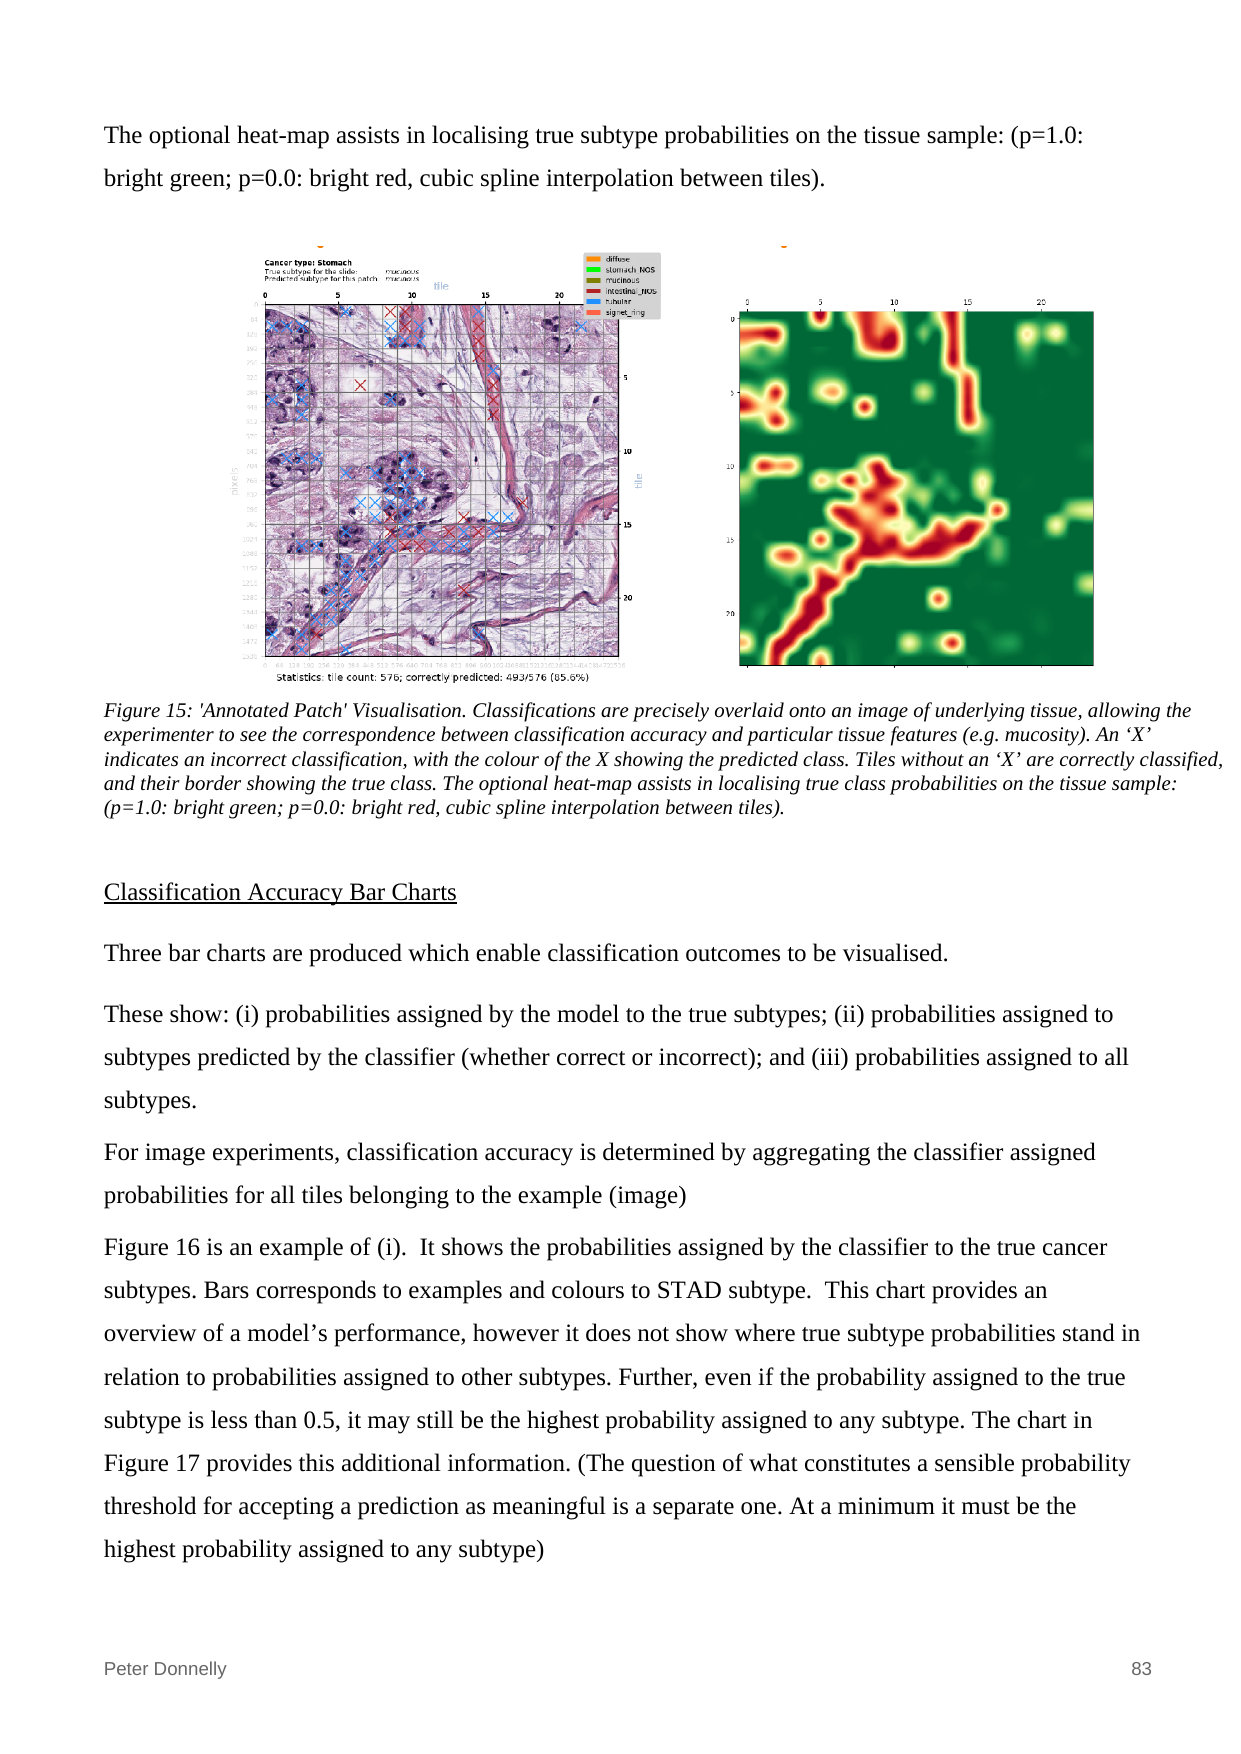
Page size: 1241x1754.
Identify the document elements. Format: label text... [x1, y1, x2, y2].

picture [222, 246, 1111, 699]
text For image experiments, classification accuracy is determined by aggregating the classifier assigned probabilities for all tiles belonging to the example (image) [103, 1137, 1146, 1209]
text Classification Accuracy Bar Charts [103, 819, 1146, 906]
text [103, 241, 1229, 259]
text The optional heat-map assists in localising true subtype probabilities on the tissue sample: (p=1.0: bright green; p=0.0: bright red, cubic spline interpolation between tiles). [103, 120, 1146, 192]
text These show: (i) probabilities assigned by the model to the true subtypes; (ii) probabilities assigned to subtypes predicted by the classifier (whether correct or incorrect); and (iii) probabilities assigned to all subtypes. [103, 999, 1146, 1114]
text Three bar charts are produced which enable classification outcomes to be visualised. [103, 938, 1146, 967]
text Figure 15: 'Annotated Patch' Visualisation. Classifications are precisely overlaid onto an image of underlying tissue, allowing the experimenter to see the correspondence between classification accuracy and particular tissue features (e.g. mucosity). An ‘X’ indicates an incorrect classification, with the colour of the X showing the predicted class. Tiles without an ‘X’ are correctly classified, and their border showing the true class. The optional heat-map assists in localising true class probabilities on the tissue sample: (p=1.0: bright green; p=0.0: bright red, cubic spline interpolation between tiles). [103, 259, 1229, 819]
text Figure 16 is an example of (i). It shows the probabilities assigned by the classifier to the true cancer subtypes. Bars corresponds to examples and colours to STAD subtype. This chart provides an overview of a model’s performance, however it does not show where true subtype probabilities stand in relation to probabilities assigned to other subtypes. Further, even if the probability assigned to the true subtype is less than 0.5, it may still be the highest probability assigned to any subtype. The chart in Figure 17 provides this additional information. (The question of what constitutes a sensible probability threshold for accepting a prediction as meaningful is a separate one. At a minimum it must be the highest probability assigned to any subtype) [103, 1232, 1146, 1563]
